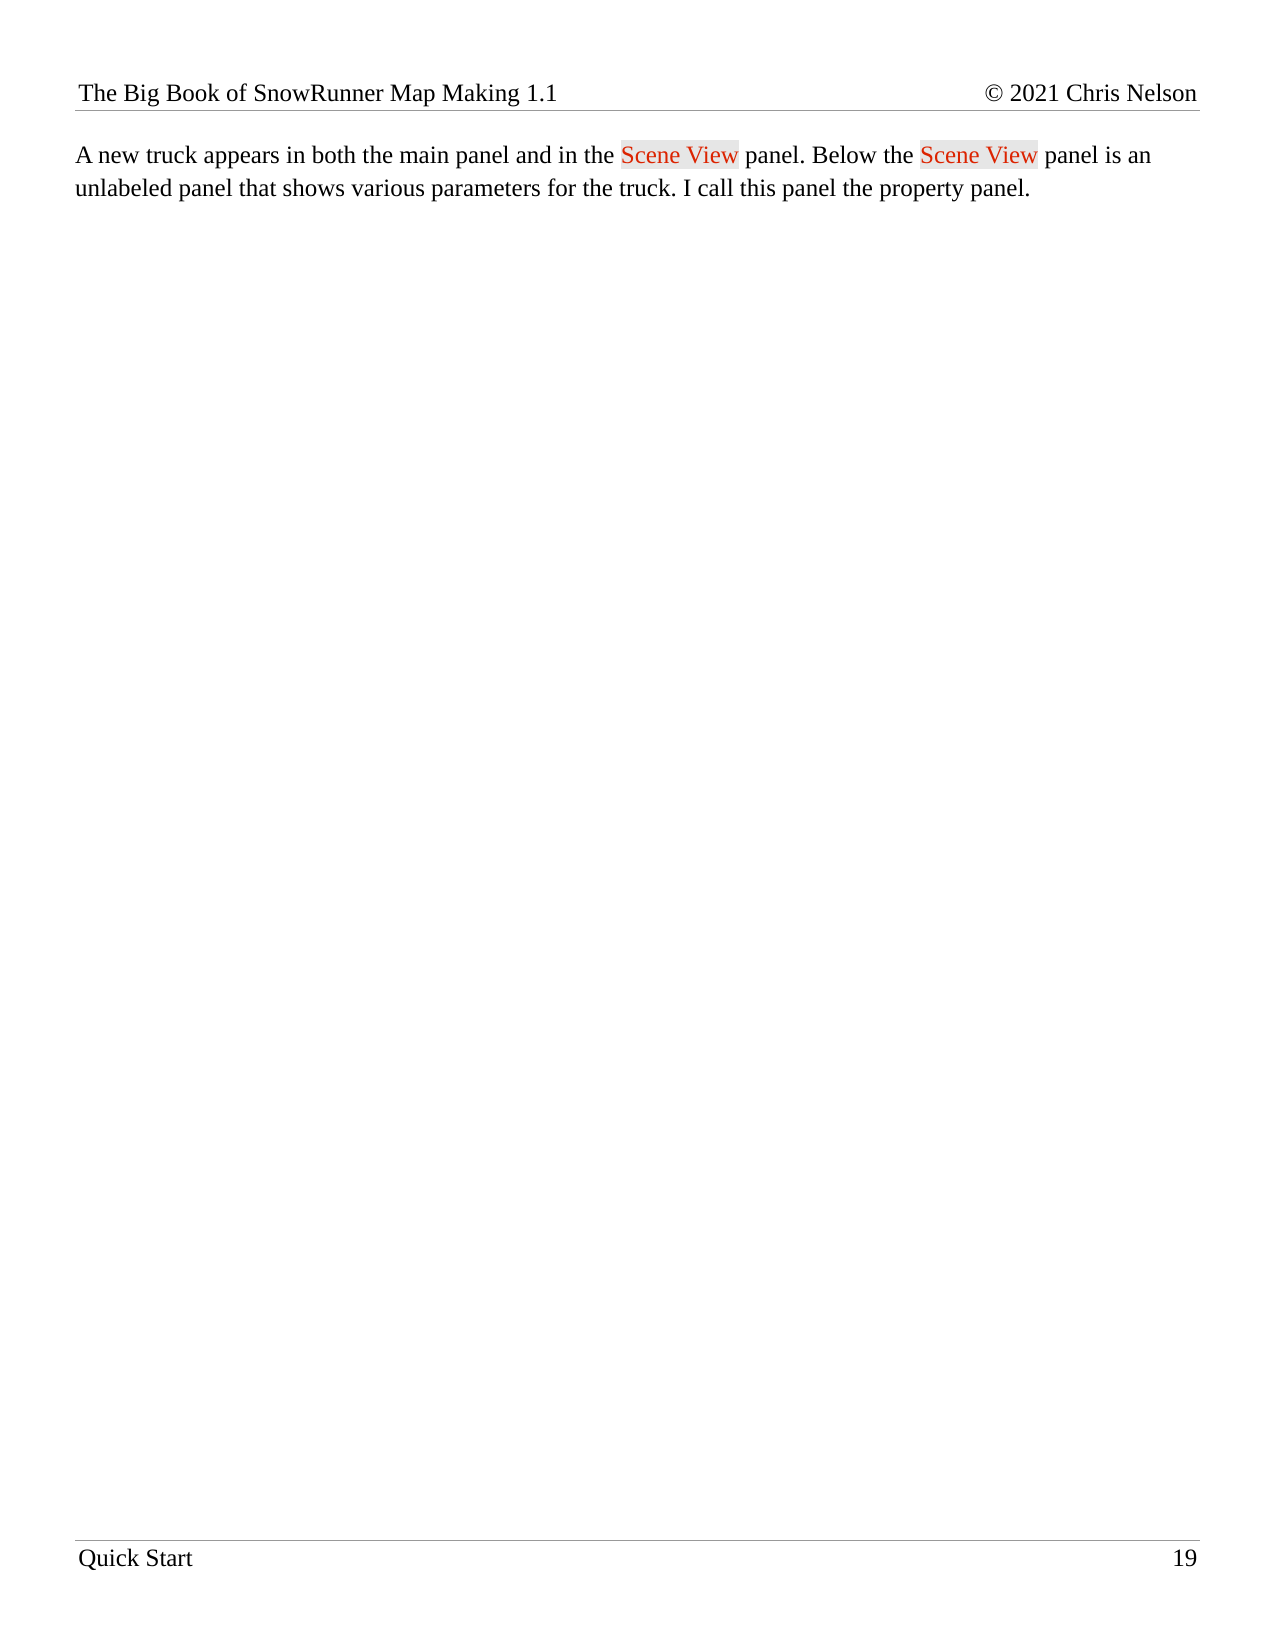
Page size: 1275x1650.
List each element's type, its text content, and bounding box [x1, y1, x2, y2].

text A new truck appears in both the main panel and in the Scene View panel. Below the Scene View panel is an unlabeled panel that shows various parameters for the truck. I call this panel the property panel. [75, 140, 1200, 202]
